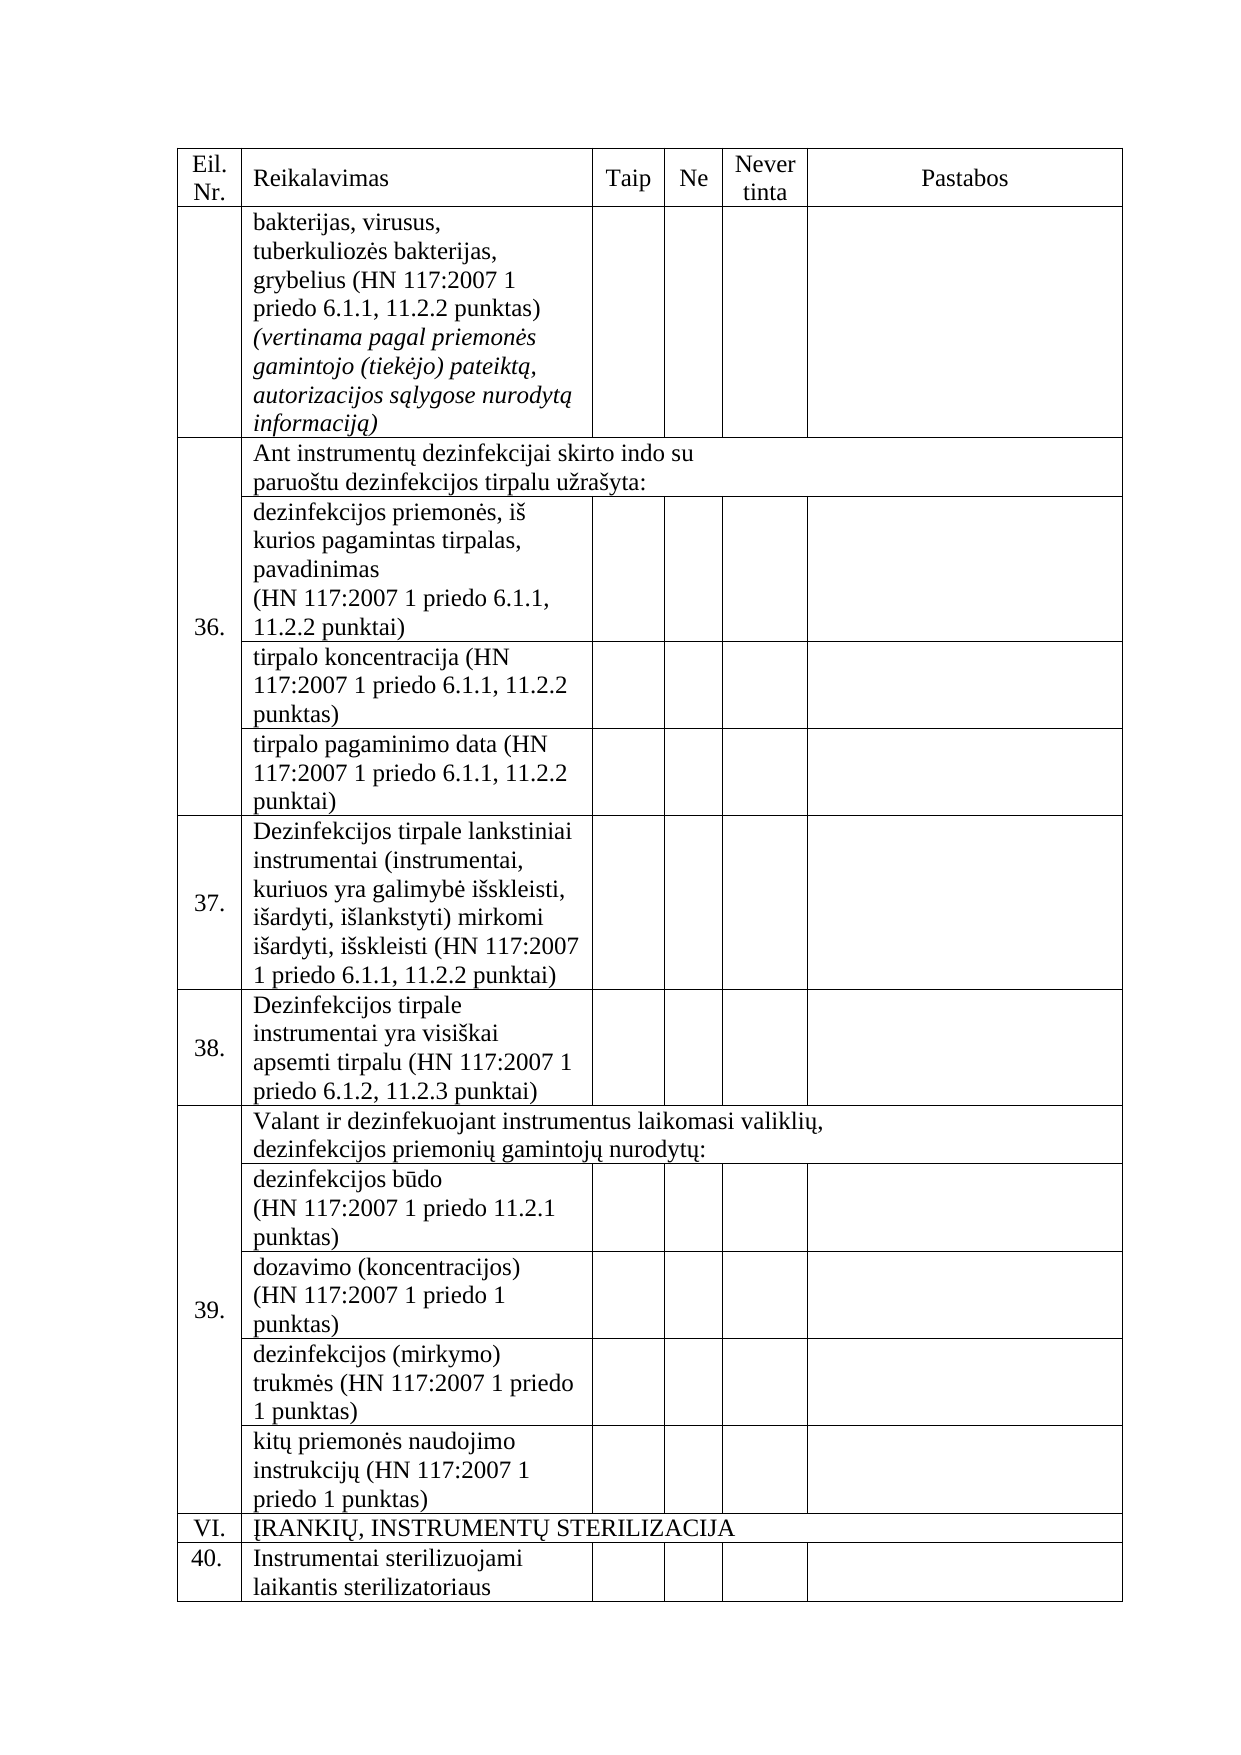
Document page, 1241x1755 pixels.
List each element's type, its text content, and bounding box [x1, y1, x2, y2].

table_cell [665, 1252, 722, 1338]
table_cell dezinfekcijos (mirkymo) trukmės (HN 117:2007 1 priedo 1 punktas) [242, 1339, 592, 1425]
table_cell [665, 642, 722, 728]
table_header Taip [593, 149, 664, 206]
table_cell [593, 497, 664, 641]
table_cell [665, 497, 722, 641]
table_cell [593, 1339, 664, 1425]
table_cell tirpalo koncentracija (HN 117:2007 1 priedo 6.1.1, 11.2.2 punktas) [242, 642, 592, 728]
table_cell [723, 207, 807, 437]
table_cell bakterijas, virusus, tuberkuliozės bakterijas, grybelius (HN 117:2007 1 priedo 6.1.1, 11.2.2 punktas) (vertinama pagal priemonės gamintojo (tiekėjo) pateiktą, autorizacijos sąlygose nurodytą informaciją) [242, 207, 592, 437]
table_cell [593, 207, 664, 437]
table_cell 40. [178, 1543, 241, 1601]
table_cell Dezinfekcijos tirpale instrumentai yra visiškai apsemti tirpalu (HN 117:2007 1 priedo 6.1.2, 11.2.3 punktai) [242, 990, 592, 1105]
table_cell ĮRANKIŲ, INSTRUMENTŲ STERILIZACIJA [242, 1514, 1122, 1542]
table_cell [665, 990, 722, 1105]
table_cell tirpalo pagaminimo data (HN 117:2007 1 priedo 6.1.1, 11.2.2 punktai) [242, 729, 592, 815]
table_cell dezinfekcijos būdo (HN 117:2007 1 priedo 11.2.1 punktas) [242, 1164, 592, 1251]
table_cell VI. [178, 1514, 241, 1542]
table_cell [808, 816, 1122, 989]
table_cell [808, 1339, 1122, 1425]
table_cell [665, 1164, 722, 1251]
table_cell [723, 1252, 807, 1338]
table_cell 36. [178, 438, 241, 815]
table_cell [808, 642, 1122, 728]
table_header Ne [665, 149, 722, 206]
table_cell [593, 1252, 664, 1338]
table_cell [723, 816, 807, 989]
table_cell [723, 497, 807, 641]
table_cell [808, 990, 1122, 1105]
table_cell [593, 1543, 664, 1601]
table_cell [723, 1543, 807, 1601]
table_cell Instrumentai sterilizuojami laikantis sterilizatoriaus [242, 1543, 592, 1601]
table_cell [723, 729, 807, 815]
table_cell 38. [178, 990, 241, 1105]
table_cell Valant ir dezinfekuojant instrumentus laikomasi valiklių, dezinfekcijos priemonių gamintojų nurodytų: [242, 1106, 1122, 1163]
table_header Eil. Nr. [178, 149, 241, 206]
table_cell [593, 816, 664, 989]
table_header Pastabos [808, 149, 1122, 206]
table_header Nevertinta [723, 149, 807, 206]
table_cell [665, 207, 722, 437]
table_cell [723, 1426, 807, 1512]
table_cell [808, 1426, 1122, 1512]
table_header Reikalavimas [242, 149, 592, 206]
table_cell [808, 729, 1122, 815]
table_cell [593, 1426, 664, 1512]
table_cell dezinfekcijos priemonės, iš kurios pagamintas tirpalas, pavadinimas (HN 117:2007 1 priedo 6.1.1, 11.2.2 punktai) [242, 497, 592, 641]
table_cell [665, 1339, 722, 1425]
table_cell [808, 1164, 1122, 1251]
table_cell kitų priemonės naudojimo instrukcijų (HN 117:2007 1 priedo 1 punktas) [242, 1426, 592, 1512]
table_cell [593, 990, 664, 1105]
table_cell [723, 990, 807, 1105]
table_cell Dezinfekcijos tirpale lankstiniai instrumentai (instrumentai, kuriuos yra galimybė išskleisti, išardyti, išlankstyti) mirkomi išardyti, išskleisti (HN 117:2007 1 priedo 6.1.1, 11.2.2 punktai) [242, 816, 592, 989]
table_cell [808, 497, 1122, 641]
table_cell [593, 1164, 664, 1251]
table_cell [808, 207, 1122, 437]
table_cell Ant instrumentų dezinfekcijai skirto indo su paruoštu dezinfekcijos tirpalu užrašyta: [242, 438, 1122, 496]
table_cell [665, 729, 722, 815]
table_cell [178, 207, 241, 437]
table_cell dozavimo (koncentracijos) (HN 117:2007 1 priedo 1 punktas) [242, 1252, 592, 1338]
table_cell [665, 816, 722, 989]
table_cell [593, 729, 664, 815]
table_cell [723, 642, 807, 728]
table_cell [808, 1252, 1122, 1338]
table_cell [808, 1543, 1122, 1601]
table_cell [723, 1339, 807, 1425]
table_cell [665, 1426, 722, 1512]
table_cell [665, 1543, 722, 1601]
table_cell 39. [178, 1106, 241, 1512]
table_cell 37. [178, 816, 241, 989]
table_cell [593, 642, 664, 728]
table_cell [723, 1164, 807, 1251]
